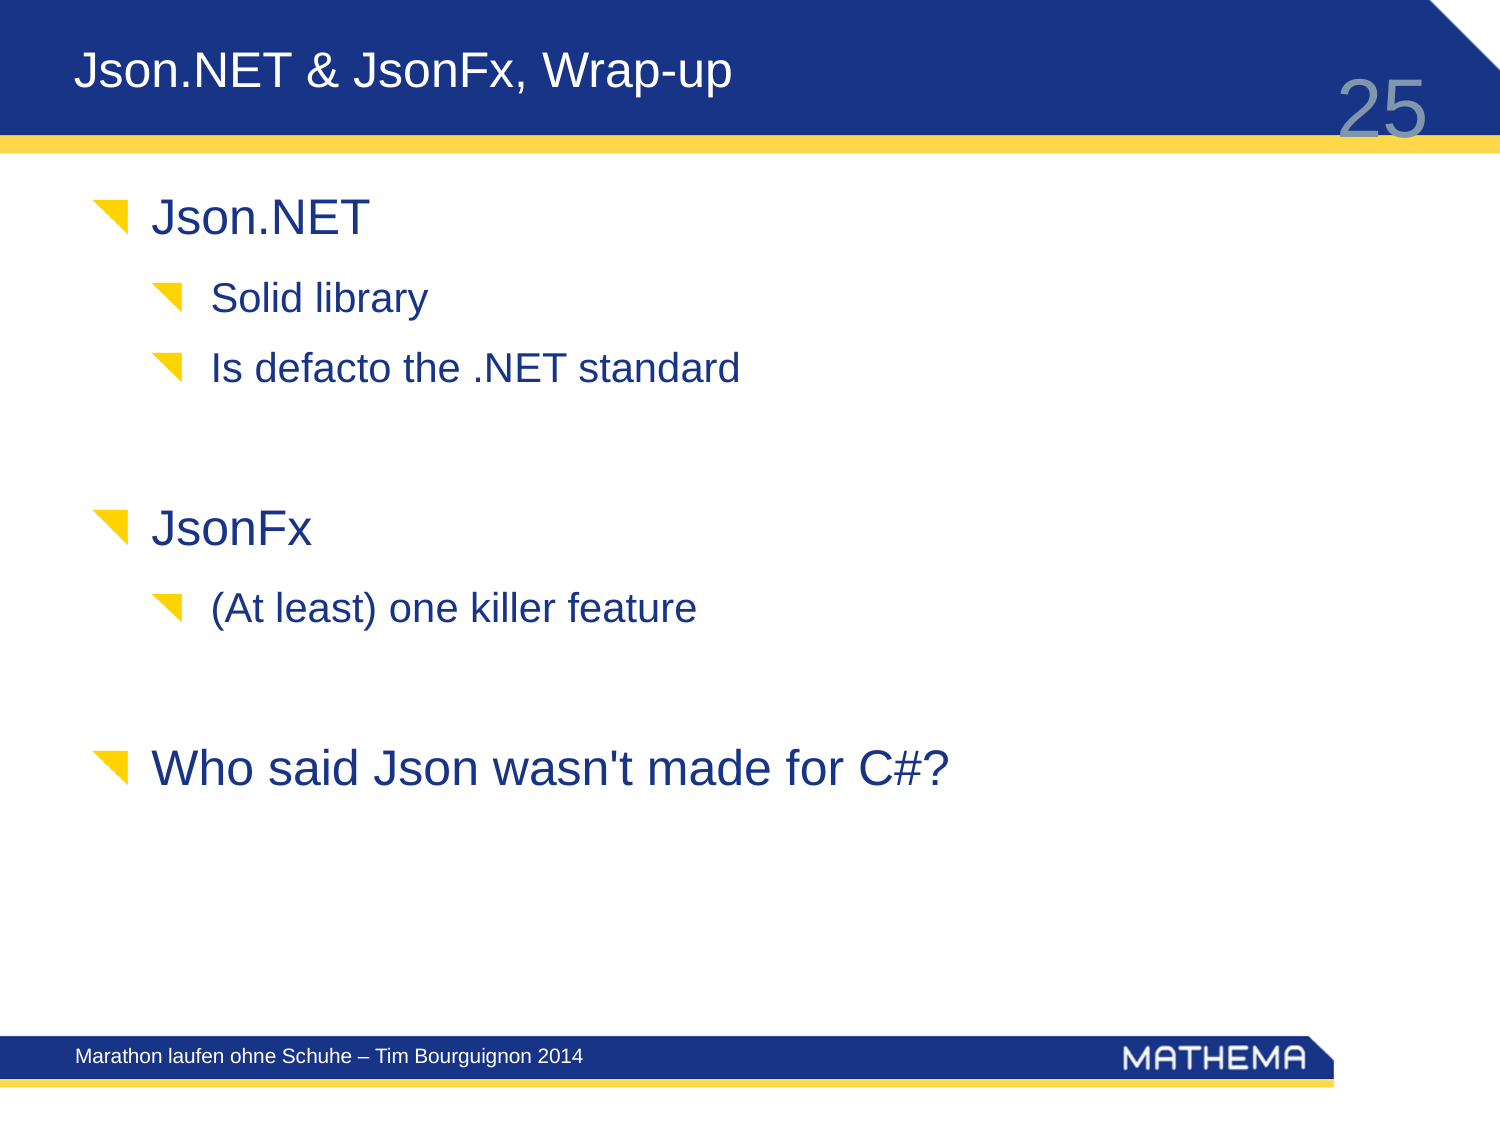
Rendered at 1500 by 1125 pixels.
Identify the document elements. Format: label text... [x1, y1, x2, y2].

list Json.NET Solid library Is defacto the .NET standard JsonFx (At least) one killer feature Who said Json wasn't made for C#? [92, 188, 1386, 1015]
title Json.NET & JsonFx, Wrap-up [73, 40, 1276, 100]
picture [0, 0, 1500, 1125]
